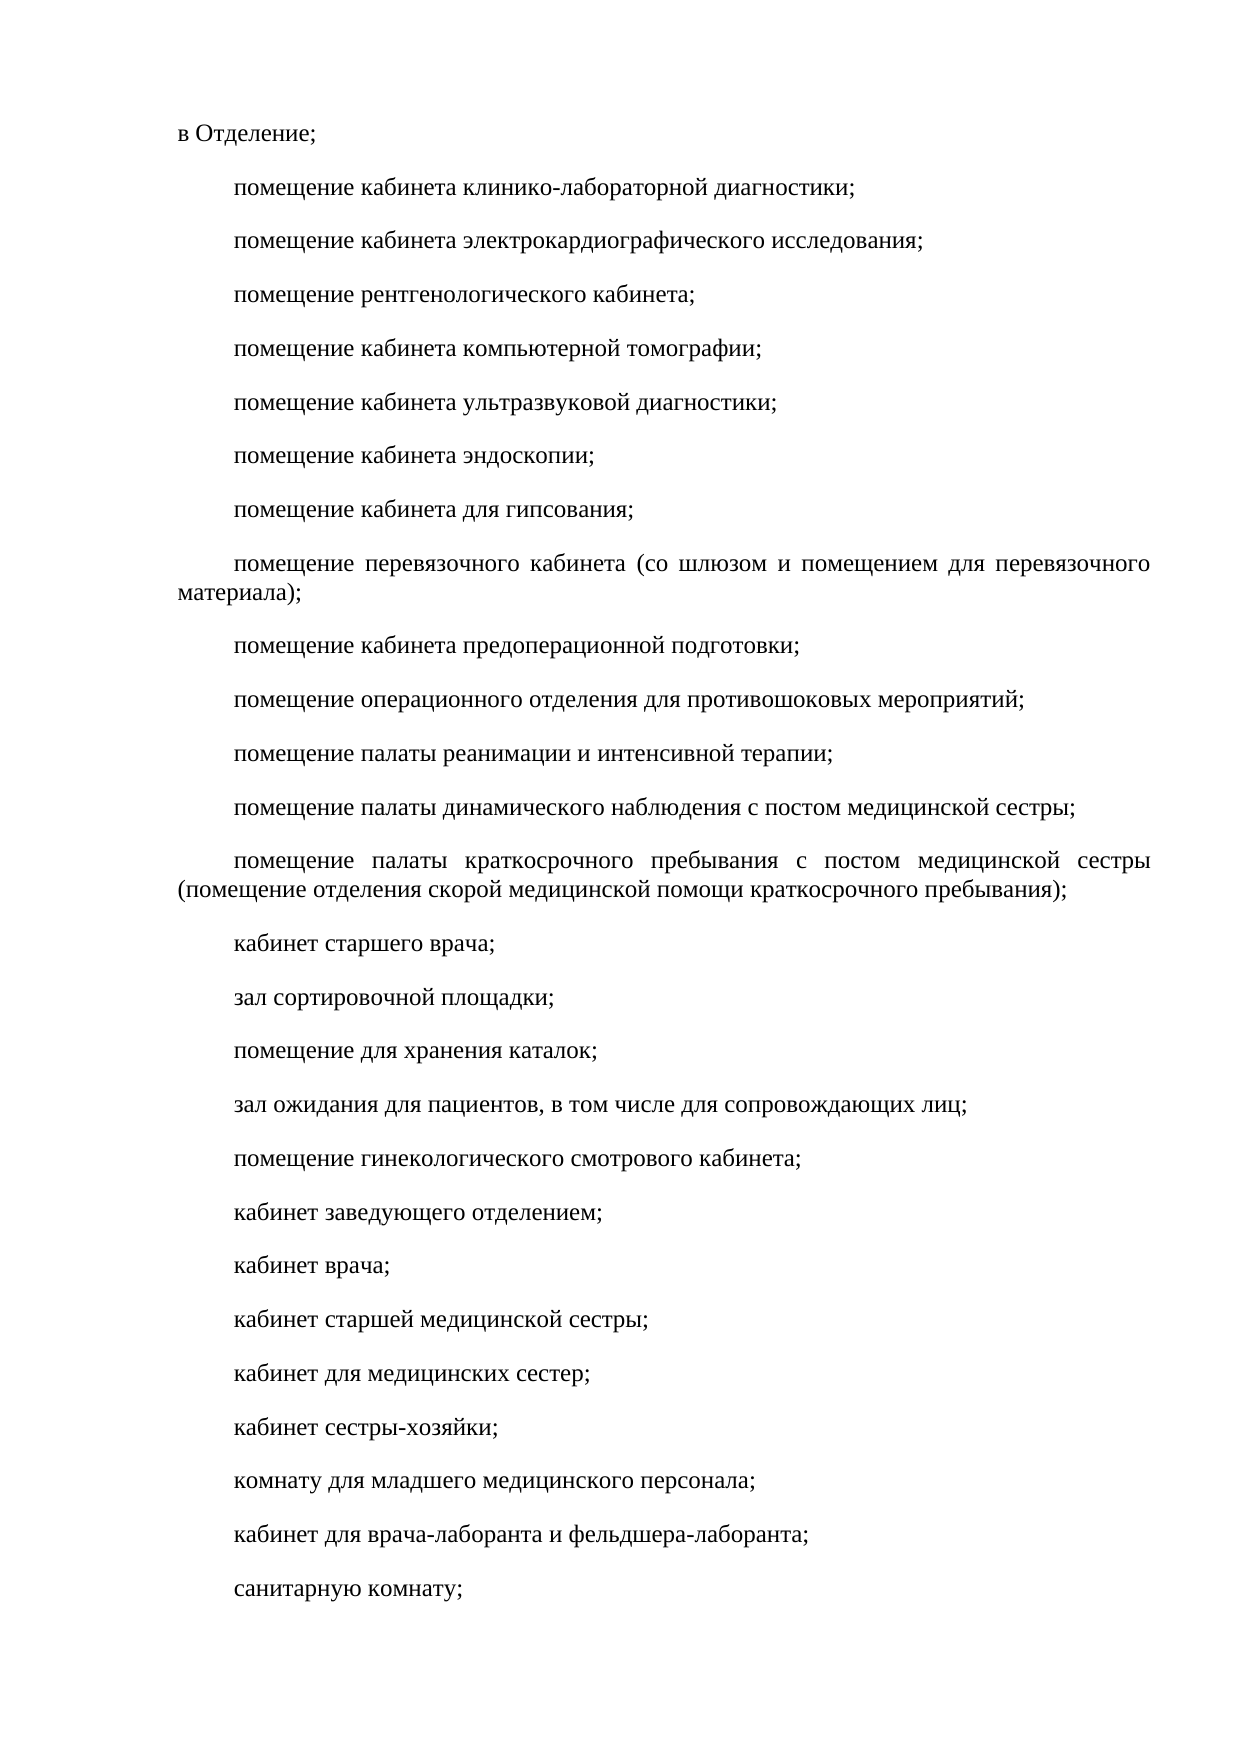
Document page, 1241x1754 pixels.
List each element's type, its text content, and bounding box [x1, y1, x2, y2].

text кабинет заведующего отделением; [177, 1197, 1152, 1226]
text помещение рентгенологического кабинета; [177, 279, 1152, 308]
text помещение палаты краткосрочного пребывания с постом медицинской сестры (помещение отделения скорой медицинской помощи краткосрочного пребывания); [177, 846, 1152, 903]
text зал сортировочной площадки; [177, 982, 1152, 1011]
text кабинет старшей медицинской сестры; [177, 1304, 1152, 1333]
text комнату для младшего медицинского персонала; [177, 1466, 1152, 1494]
text помещение кабинета предоперационной подготовки; [177, 631, 1152, 659]
text зал ожидания для пациентов, в том числе для сопровождающих лиц; [177, 1089, 1152, 1118]
text помещение кабинета клинико-лабораторной диагностики; [177, 172, 1152, 201]
text помещение операционного отделения для противошоковых мероприятий; [177, 684, 1152, 713]
text кабинет старшего врача; [177, 928, 1152, 957]
text помещение палаты реанимации и интенсивной терапии; [177, 738, 1152, 767]
text кабинет сестры-хозяйки; [177, 1412, 1152, 1441]
text в Отделение; [177, 118, 1152, 147]
text санитарную комнату; [177, 1573, 1152, 1602]
text помещение для хранения каталок; [177, 1036, 1152, 1064]
text помещение кабинета компьютерной томографии; [177, 333, 1152, 362]
text помещение перевязочного кабинета (со шлюзом и помещением для перевязочного материала); [177, 548, 1152, 606]
text помещение гинекологического смотрового кабинета; [177, 1143, 1152, 1172]
text помещение палаты динамического наблюдения с постом медицинской сестры; [177, 792, 1152, 821]
text помещение кабинета эндоскопии; [177, 441, 1152, 469]
text помещение кабинета ультразвуковой диагностики; [177, 387, 1152, 416]
text кабинет для медицинских сестер; [177, 1358, 1152, 1387]
text кабинет врача; [177, 1251, 1152, 1279]
text кабинет для врача-лаборанта и фельдшера-лаборанта; [177, 1519, 1152, 1548]
text помещение кабинета для гипсования; [177, 494, 1152, 523]
text помещение кабинета электрокардиографического исследования; [177, 226, 1152, 254]
